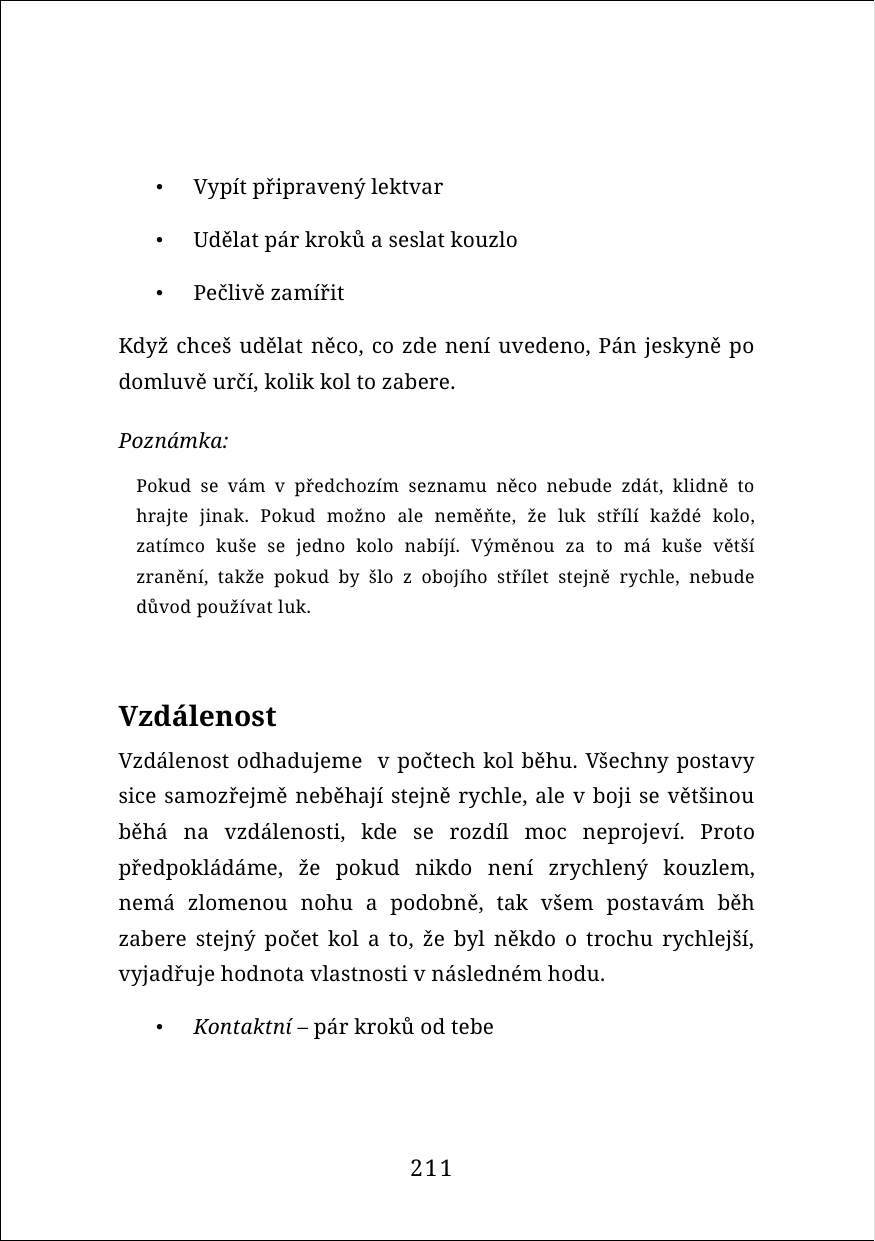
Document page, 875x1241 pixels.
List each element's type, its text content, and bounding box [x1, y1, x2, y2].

list Pečlivě zamířit [156, 278, 756, 307]
list Udělat pár kroků a seslat kouzlo [156, 225, 756, 253]
text Vzdálenost odhadujeme v počtech kol běhu. Všechny postavy sice samozřejmě neběhají stejně rychle, ale v boji se většinou běhá na vzdálenosti, kde se rozdíl moc neprojeví. Proto předpokládáme, že pokud nikdo není zrychlený kouzlem, nemá zlomenou nohu a podobně, tak všem postavám běh zabere stejný počet kol a to, že byl někdo o trochu rychlejší, vyjadřuje hodnota vlastnosti v následném hodu. [118, 746, 756, 988]
list Kontaktní – pár kroků od tebe [156, 1012, 756, 1041]
subtitle Vzdálenost [118, 696, 756, 734]
list Vypít připravený lektvar [156, 172, 756, 200]
text Když chceš udělat něco, co zde není uvedeno, Pán jeskyně po domluvě určí, kolik kol to zabere. [118, 331, 756, 395]
text Pokud se vám v předchozím seznamu něco nebude zdát, klidně to hrajte jinak. Pokud možno ale neměňte, že luk střílí každé kolo, zatímco kuše se jedno kolo nabíjí. Výměnou za to má kuše větší zranění, takže pokud by šlo z obojího střílet stejně rychle, nebude důvod používat luk. [136, 473, 756, 649]
text Poznámka: [118, 426, 756, 454]
